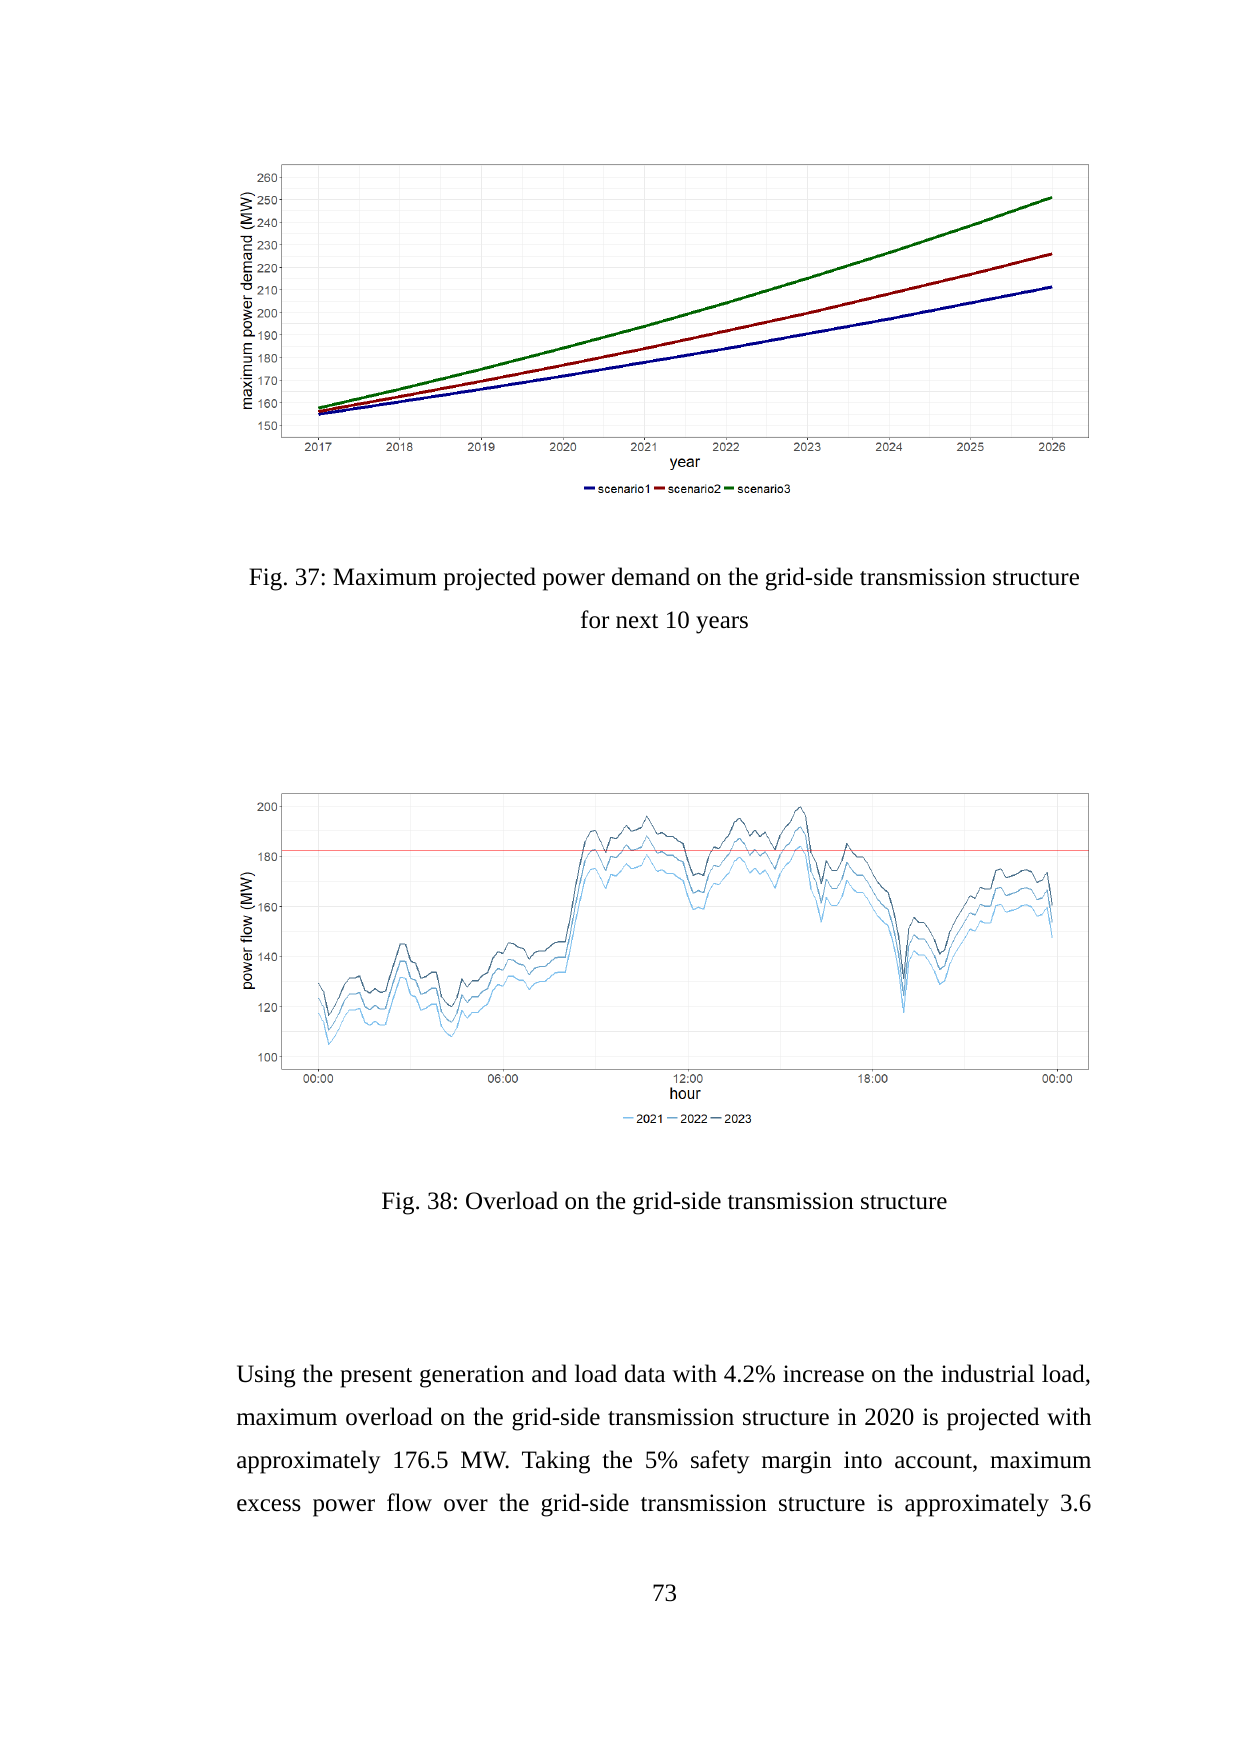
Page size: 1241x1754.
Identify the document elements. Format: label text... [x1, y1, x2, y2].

text Using the present generation and load data with 4.2% increase on the industrial load, maximum overload on the grid-side transmission structure in 2020 is projected with approximately 176.5 MW. Taking the 5% safety margin into account, maximum excess power flow over the grid-side transmission structure is approximately 3.6 [236, 1359, 1093, 1517]
picture [236, 790, 1093, 1133]
text Fig. 38: Overload on the grid-side transmission structure [236, 1186, 1093, 1215]
text Fig. 37: Maximum projected power demand on the grid-side transmission structure for next 10 years [236, 562, 1093, 634]
picture [236, 160, 1093, 503]
